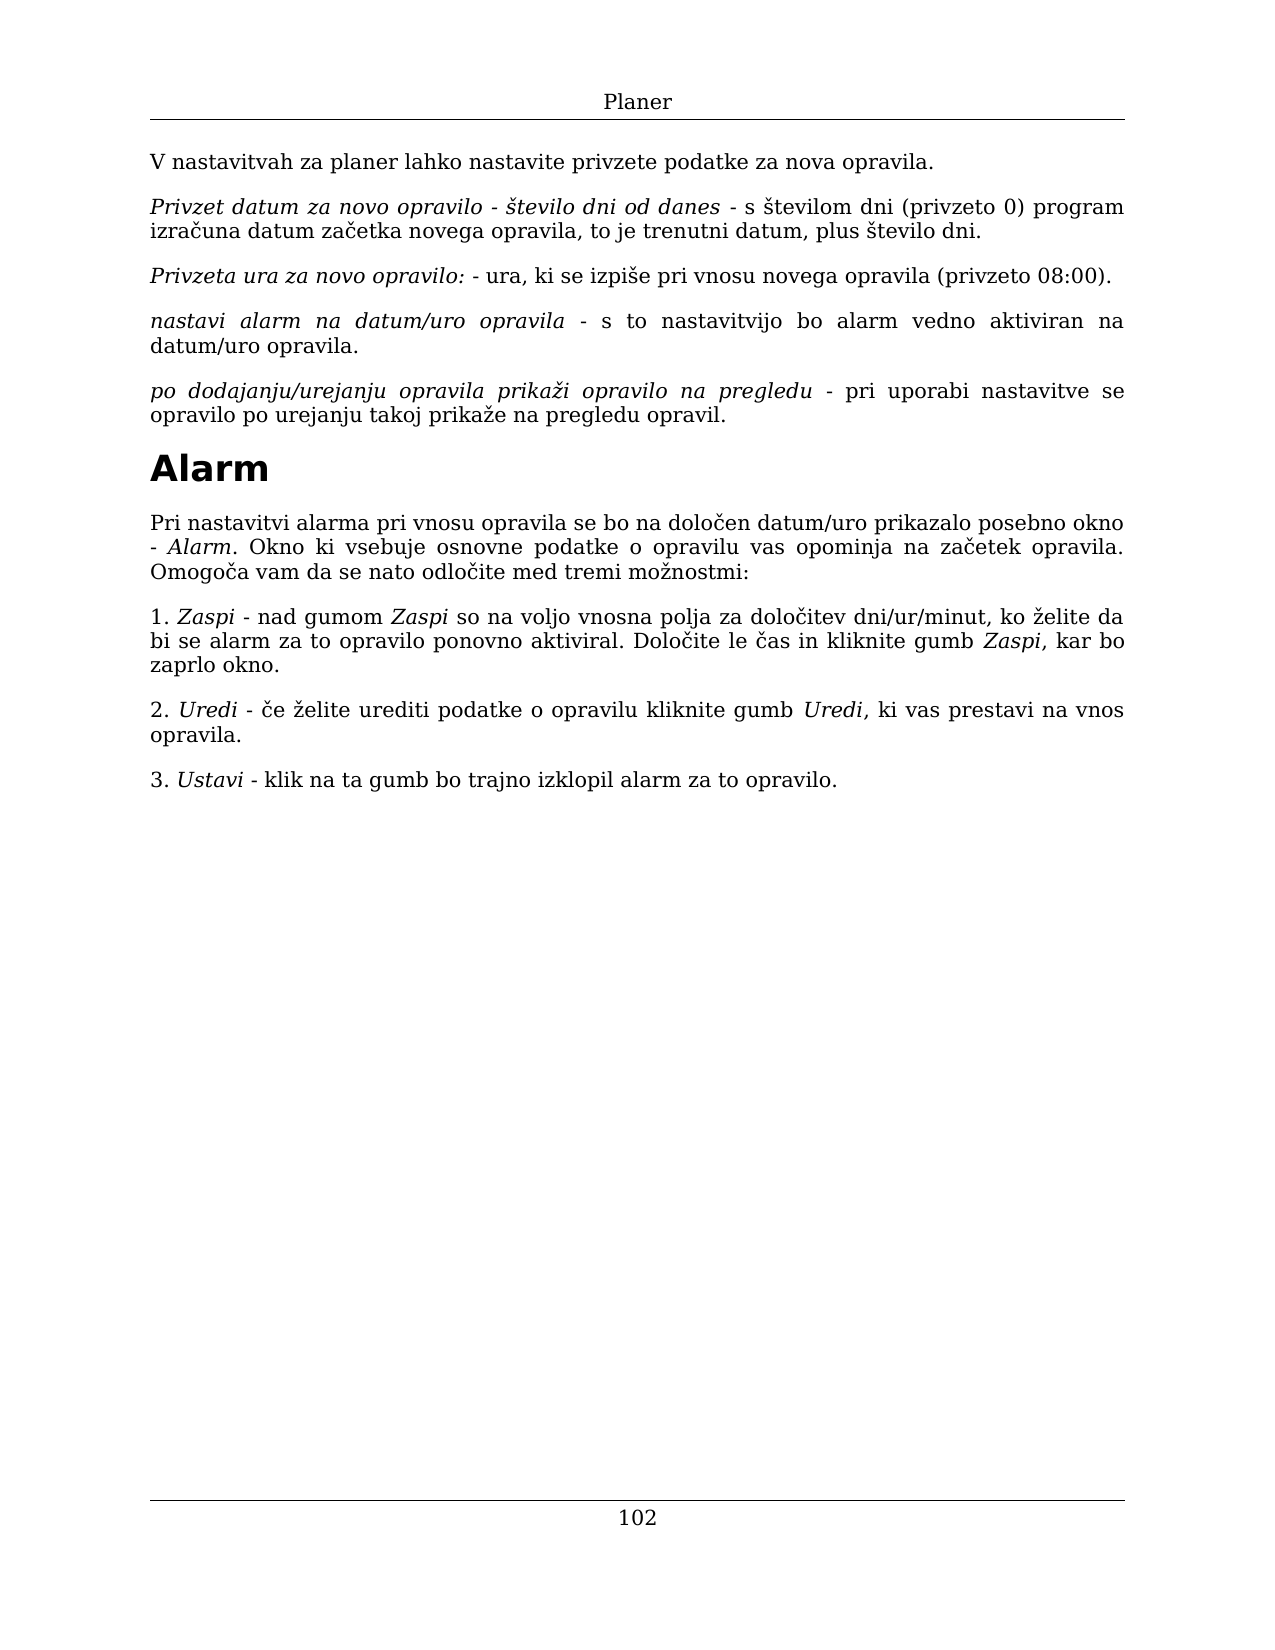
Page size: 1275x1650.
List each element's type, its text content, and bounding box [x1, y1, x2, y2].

text po dodajanju/urejanju opravila prikaži opravilo na pregledu - pri uporabi nastavitve se opravilo po urejanju takoj prikaže na pregledu opravil. [150, 379, 1125, 427]
text Alarm [150, 448, 1125, 490]
text 1. Zaspi - nad gumom Zaspi so na voljo vnosna polja za določitev dni/ur/minut, ko želite da bi se alarm za to opravilo ponovno aktiviral. Določite le čas in kliknite gumb Zaspi, kar bo zaprlo okno. [150, 605, 1125, 678]
text Privzet datum za novo opravilo - število dni od danes - s številom dni (privzeto 0) program izračuna datum začetka novega opravila, to je trenutni datum, plus število dni. [150, 195, 1125, 244]
text V nastavitvah za planer lahko nastavite privzete podatke za nova opravila. [150, 150, 1125, 174]
text 3. Ustavi - klik na ta gumb bo trajno izklopil alarm za to opravilo. [150, 768, 1125, 792]
text Privzeta ura za novo opravilo: - ura, ki se izpiše pri vnosu novega opravila (privzeto 08:00). [150, 264, 1125, 289]
text 2. Uredi - če želite urediti podatke o opravilu kliknite gumb Uredi, ki vas prestavi na vnos opravila. [150, 698, 1125, 747]
text nastavi alarm na datum/uro opravila - s to nastavitvijo bo alarm vedno aktiviran na datum/uro opravila. [150, 309, 1125, 358]
text Pri nastavitvi alarma pri vnosu opravila se bo na določen datum/uro prikazalo posebno okno - Alarm. Okno ki vsebuje osnovne podatke o opravilu vas opominja na začetek opravila. Omogoča vam da se nato odločite med tremi možnostmi: [150, 511, 1125, 584]
